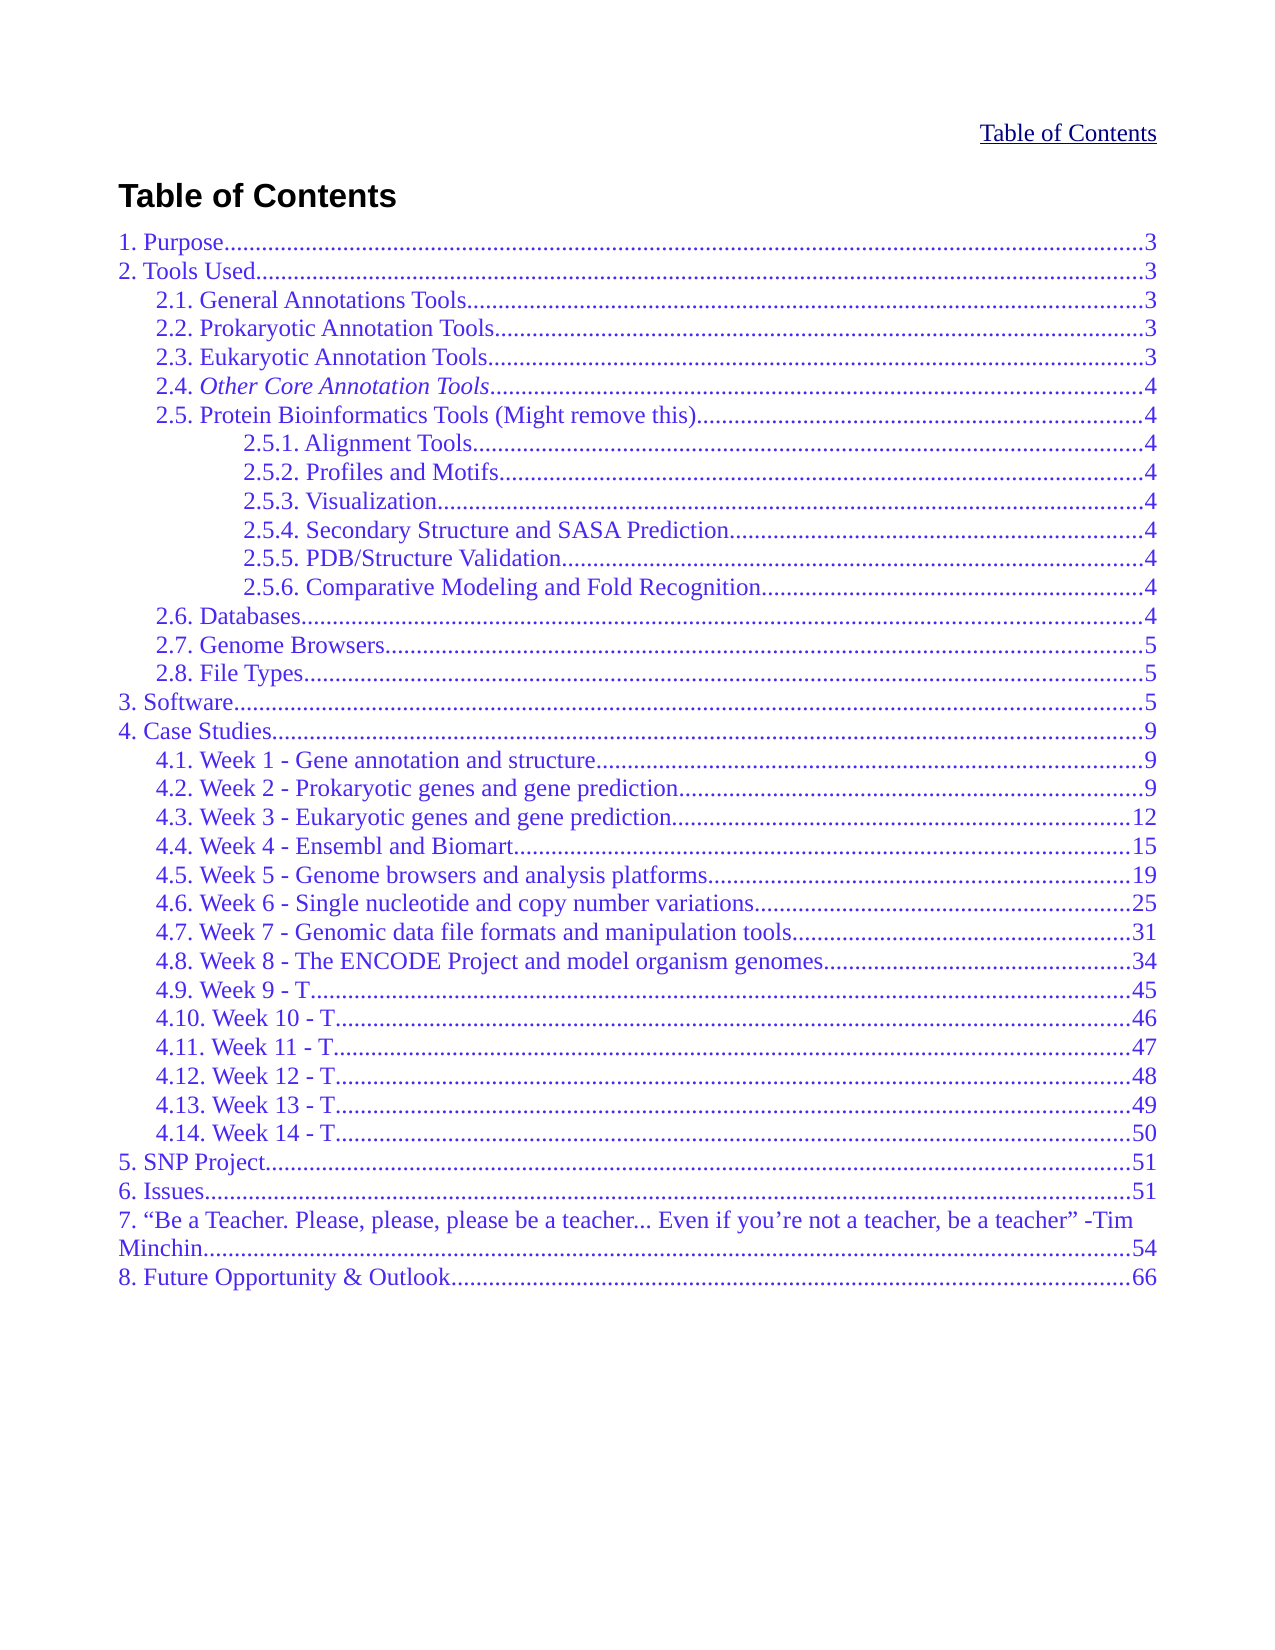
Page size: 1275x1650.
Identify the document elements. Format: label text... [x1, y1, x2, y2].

subtitle 2.7. Genome Browsers 5 [156, 630, 1157, 658]
subtitle 2.3. Eukaryotic Annotation Tools 3 [156, 342, 1157, 371]
subtitle 3. Software 5 [118, 687, 1157, 716]
subtitle 2.5.4. Secondary Structure and SASA Prediction 4 [193, 515, 1157, 543]
subtitle 4.7. Week 7 - Genomic data file formats and manipulation tools 31 [156, 917, 1157, 946]
subtitle 4.13. Week 13 - T 49 [156, 1090, 1157, 1118]
subtitle 2.5.1. Alignment Tools 4 [193, 428, 1157, 457]
subtitle 2.1. General Annotations Tools 3 [156, 285, 1157, 313]
subtitle 4.12. Week 12 - T 48 [156, 1061, 1157, 1090]
subtitle 4.9. Week 9 - T 45 [156, 975, 1157, 1003]
subtitle 4.14. Week 14 - T 50 [156, 1118, 1157, 1147]
subtitle 2.5.5. PDB/Structure Validation 4 [193, 543, 1157, 572]
subtitle 4.8. Week 8 - The ENCODE Project and model organism genomes 34 [156, 946, 1157, 975]
subtitle 2.5. Protein Bioinformatics Tools (Might remove this) 4 [156, 400, 1157, 428]
subtitle 4.2. Week 2 - Prokaryotic genes and gene prediction 9 [156, 773, 1157, 802]
subtitle 4. Case Studies 9 [118, 716, 1157, 745]
subtitle 4.1. Week 1 - Gene annotation and structure 9 [156, 745, 1157, 773]
subtitle 2.4. Other Core Annotation Tools 4 [156, 371, 1157, 400]
subtitle 2.6. Databases 4 [156, 601, 1157, 630]
subtitle 2.5.2. Profiles and Motifs 4 [193, 457, 1157, 486]
subtitle 2.8. File Types 5 [156, 658, 1157, 687]
subtitle 2. Tools Used 3 [118, 256, 1157, 285]
subtitle Table of Contents [118, 176, 1157, 215]
subtitle 1. Purpose 3 [118, 227, 1157, 256]
subtitle 5. SNP Project 51 [118, 1147, 1157, 1176]
subtitle 4.11. Week 11 - T 47 [156, 1032, 1157, 1061]
subtitle 4.5. Week 5 - Genome browsers and analysis platforms 19 [156, 860, 1157, 888]
subtitle 4.6. Week 6 - Single nucleotide and copy number variations 25 [156, 888, 1157, 917]
subtitle 4.3. Week 3 - Eukaryotic genes and gene prediction 12 [156, 802, 1157, 831]
subtitle 7. “Be a Teacher. Please, please, please be a teacher... Even if you’re not a teacher, be a teacher” -Tim Minchin 54 [118, 1205, 1157, 1262]
subtitle 6. Issues 51 [118, 1176, 1157, 1205]
subtitle 4.4. Week 4 - Ensembl and Biomart 15 [156, 831, 1157, 860]
subtitle 2.5.3. Visualization 4 [193, 486, 1157, 515]
subtitle 4.10. Week 10 - T 46 [156, 1003, 1157, 1032]
subtitle 2.2. Prokaryotic Annotation Tools 3 [156, 313, 1157, 342]
subtitle 8. Future Opportunity & Outlook 66 [118, 1262, 1157, 1291]
subtitle 2.5.6. Comparative Modeling and Fold Recognition 4 [193, 572, 1157, 601]
